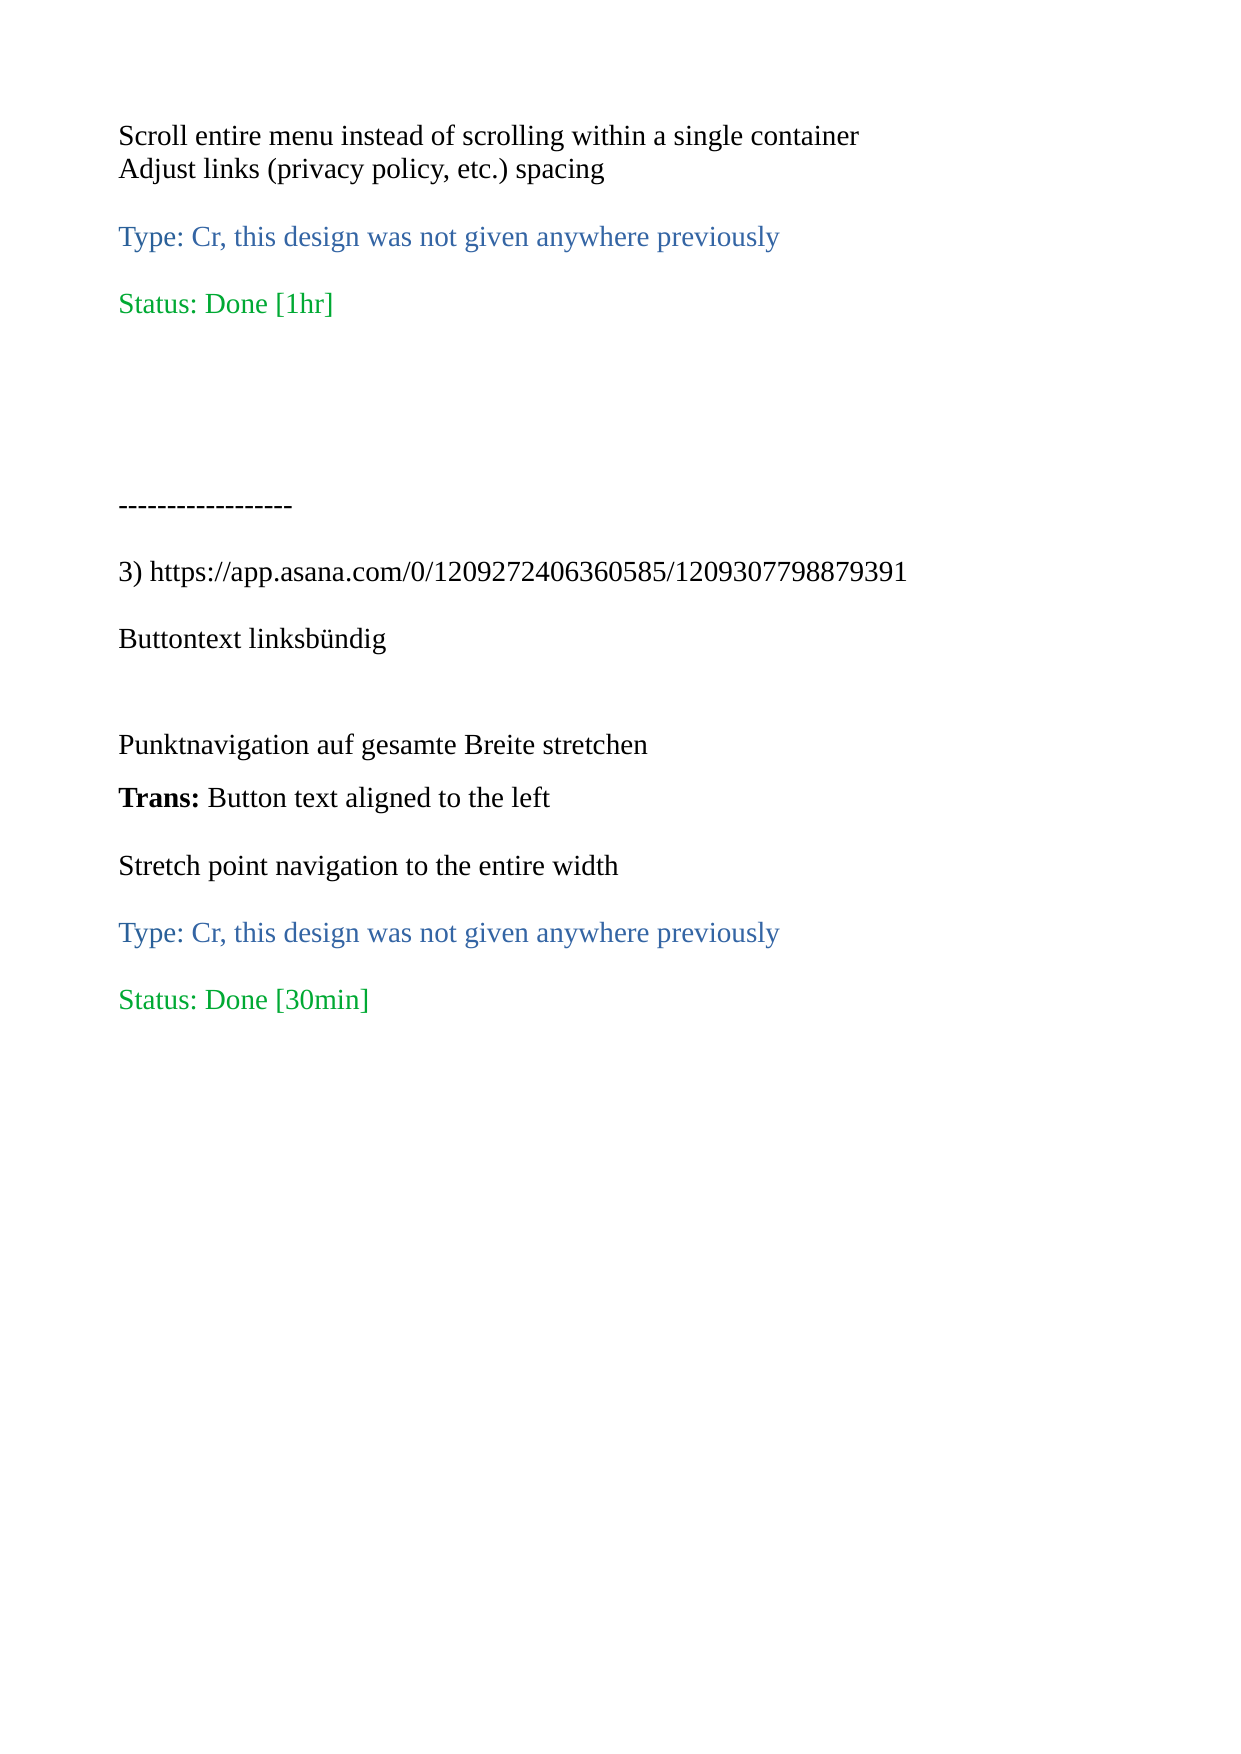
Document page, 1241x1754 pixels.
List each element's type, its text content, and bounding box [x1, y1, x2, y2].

text ------------------ [118, 487, 1122, 521]
text 3) https://app.asana.com/0/1209272406360585/1209307798879391 [118, 554, 1122, 588]
text Trans: Button text aligned to the left [118, 781, 1122, 814]
text Buttontext linksbündig [118, 621, 1122, 655]
text Punktnavigation auf gesamte Breite stretchen [118, 727, 1122, 761]
text Stretch point navigation to the entire width [118, 848, 1122, 881]
text Type: Cr, this design was not given anywhere previously [118, 219, 1122, 252]
text Scroll entire menu instead of scrolling within a single container [118, 118, 1122, 152]
text Status: Done [1hr] [118, 286, 1122, 319]
text Status: Done [30min] [118, 982, 1122, 1015]
text Adjust links (privacy policy, etc.) spacing [118, 152, 1122, 185]
text Type: Cr, this design was not given anywhere previously [118, 915, 1122, 948]
